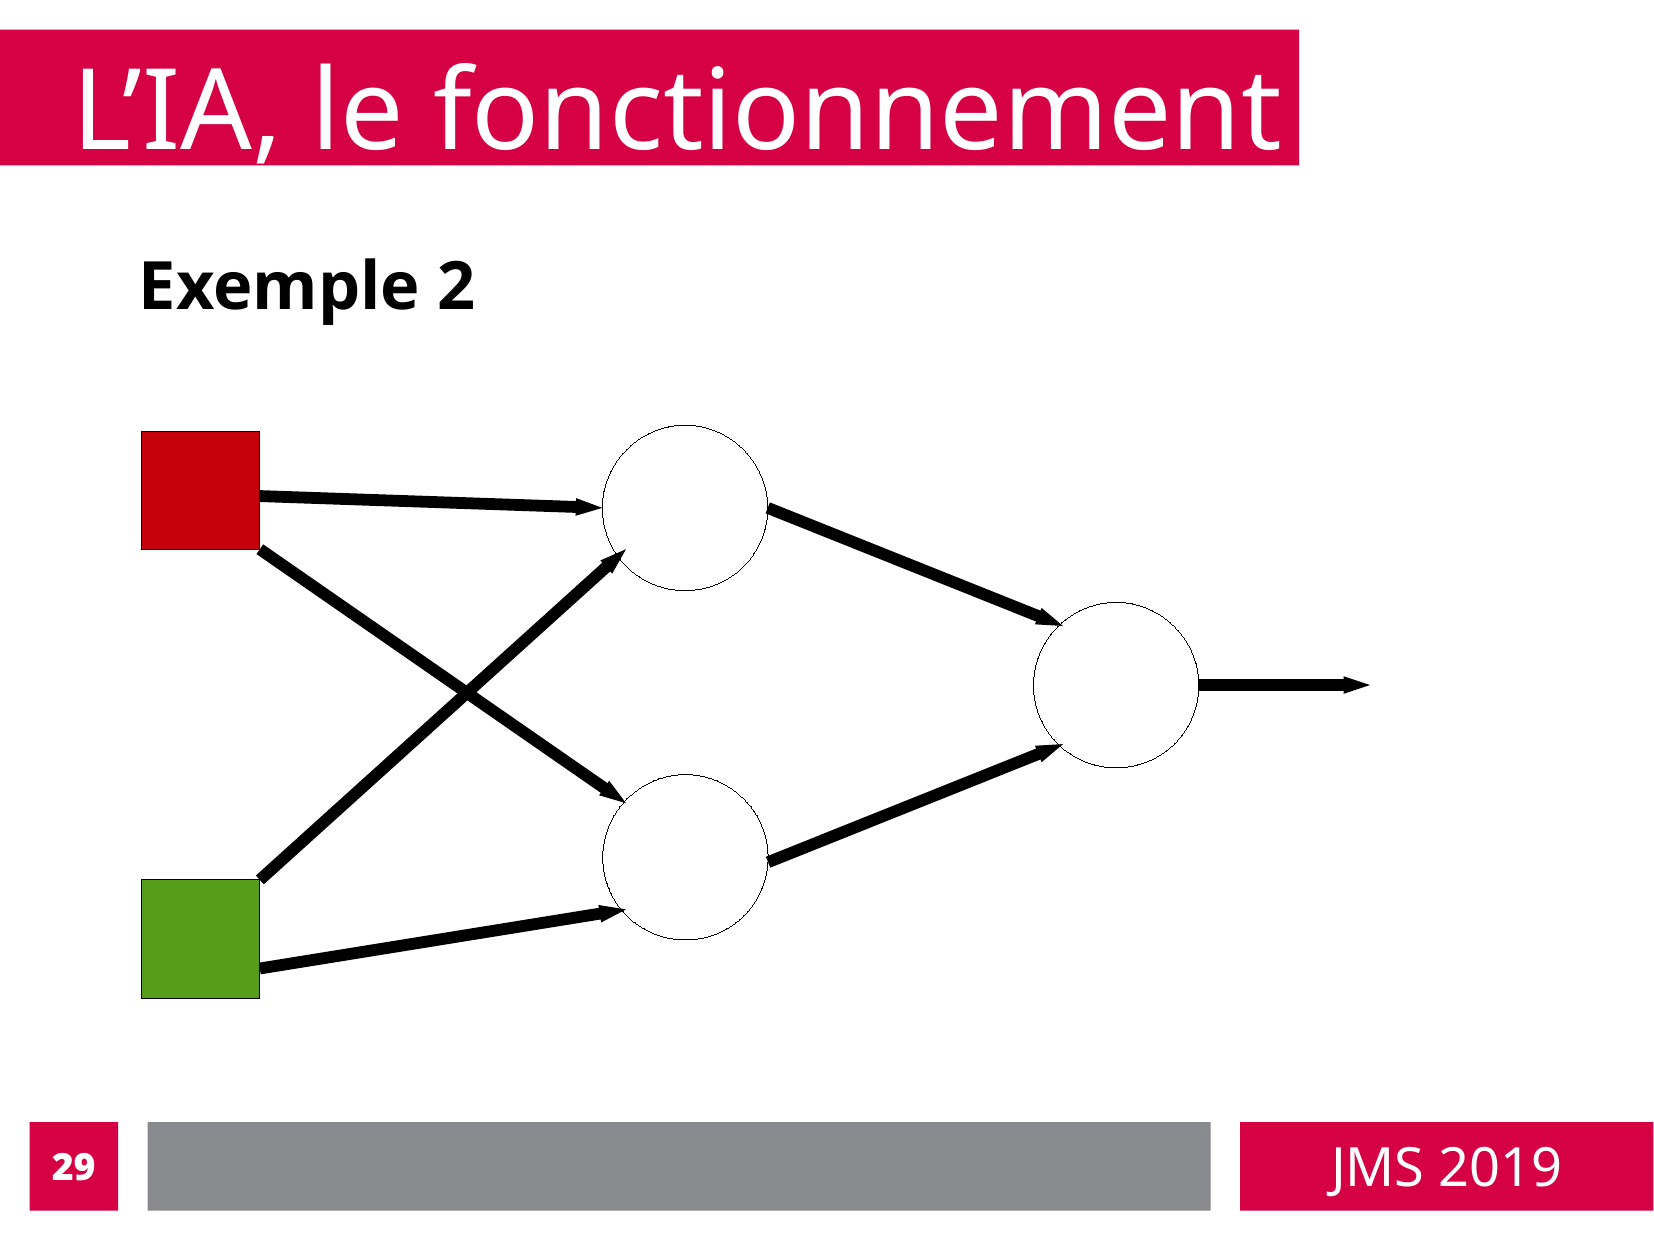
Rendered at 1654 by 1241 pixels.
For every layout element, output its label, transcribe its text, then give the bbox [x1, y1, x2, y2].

text_box [602, 425, 768, 591]
title L’IA, le fonctionnement [0, 29, 1371, 178]
text_box [1033, 602, 1199, 768]
text_box [141, 431, 260, 550]
text_box [141, 879, 260, 999]
text_box Exemple 2 [0, 237, 615, 330]
text_box [602, 774, 769, 940]
